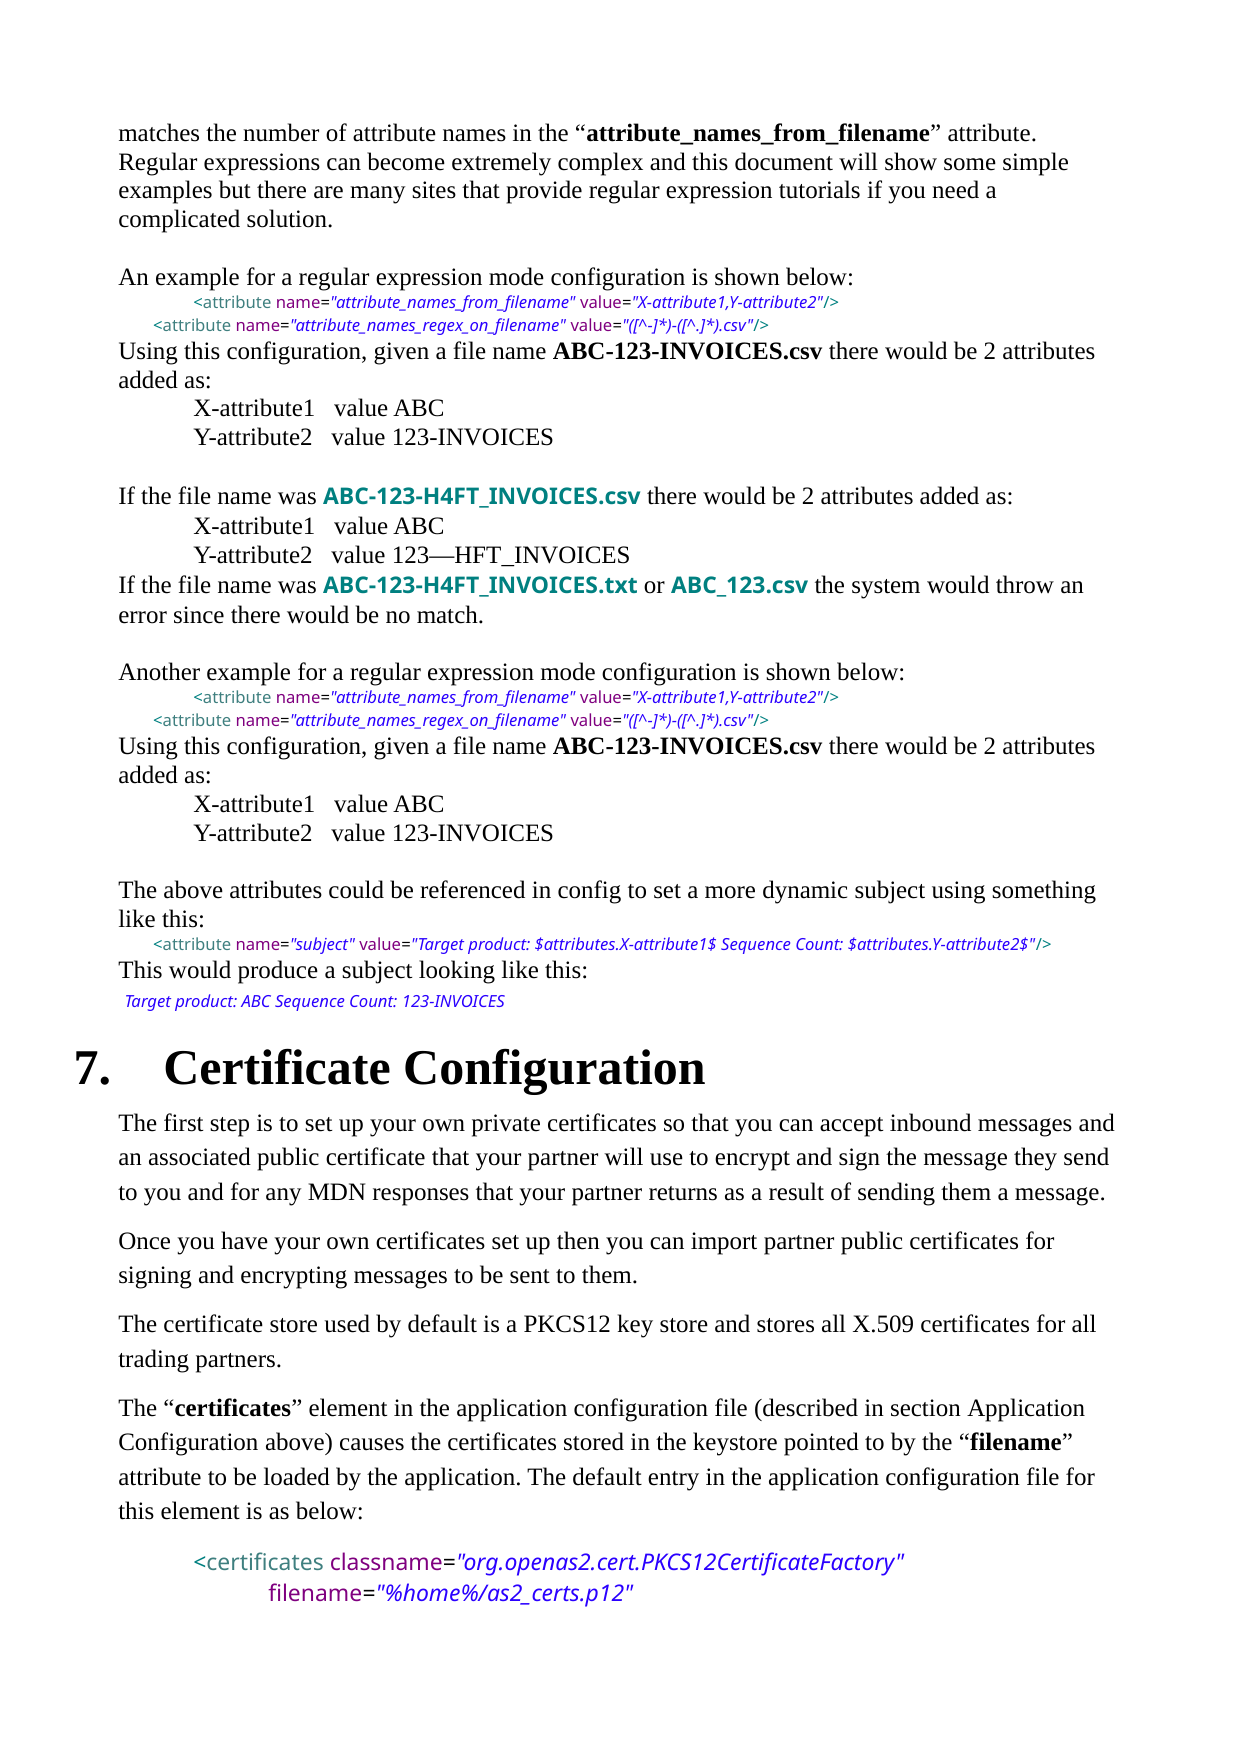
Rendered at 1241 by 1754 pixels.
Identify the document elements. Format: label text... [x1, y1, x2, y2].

text <attribute name="attribute_names_from_filename" value="X-attribute1,Y-attribute2"/> [193, 686, 1122, 709]
text X-attribute1 value ABC Y-attribute2 value 123—HFT_INVOICES [193, 511, 1122, 568]
text Using this configuration, given a file name ABC-123-INVOICES.csv there would be 2 attributes added as: [118, 731, 1122, 789]
text X-attribute1 value ABC Y-attribute2 value 123-INVOICES [193, 789, 1122, 846]
text matches the number of attribute names in the “attribute_names_from_filename” attribute. Regular expressions can become extremely complex and this document will show some simple examples but there are many sites that provide regular expression tutorials if you need a complicated solution. [118, 118, 1122, 233]
text <certificates classname="org.openas2.cert.PKCS12CertificateFactory" [118, 1546, 1122, 1577]
text <attribute name="attribute_names_from_filename" value="X-attribute1,Y-attribute2"/> [193, 291, 1122, 313]
text X-attribute1 value ABC Y-attribute2 value 123-INVOICES [193, 393, 1122, 451]
subtitle Certificate Configuration [73, 1038, 1122, 1095]
text Another example for a regular expression mode configuration is shown below: [118, 657, 1122, 686]
text <attribute name="attribute_names_regex_on_filename" value="([^-]*)-([^.]*).csv"/> [118, 709, 1122, 731]
text Once you have your own certificates set up then you can import partner public certificates for signing and encrypting messages to be sent to them. [118, 1226, 1122, 1289]
text <attribute name="attribute_names_regex_on_filename" value="([^-]*)-([^.]*).csv"/> [118, 313, 1122, 336]
text The above attributes could be referenced in config to set a more dynamic subject using something like this: [118, 875, 1122, 933]
text Target product: ABC Sequence Count: 123-INVOICES [118, 984, 1122, 1013]
text This would produce a subject looking like this: [118, 955, 1122, 984]
text The first step is to set up your own private certificates so that you can accept inbound messages and an associated public certificate that your partner will use to encrypt and sign the message they send to you and for any MDN responses that your partner returns as a result of sending them a message. [118, 1108, 1122, 1206]
text The certificate store used by default is a PKCS12 key store and stores all X.509 certificates for all trading partners. [118, 1309, 1122, 1373]
text The “certificates” element in the application configuration file (described in section Application Configuration above) causes the certificates stored in the keystore pointed to by the “filename” attribute to be loaded by the application. The default entry in the application configuration file for this element is as below: [118, 1393, 1122, 1525]
text <attribute name="subject" value="Target product: $attributes.X-attribute1$ Sequence Count: $attributes.Y-attribute2$"/> [118, 933, 1122, 955]
text Using this configuration, given a file name ABC-123-INVOICES.csv there would be 2 attributes added as: [118, 336, 1122, 393]
text An example for a regular expression mode configuration is shown below: [118, 262, 1122, 291]
text If the file name was ABC-123-H4FT_INVOICES.csv there would be 2 attributes added as: [118, 480, 1122, 511]
text If the file name was ABC-123-H4FT_INVOICES.txt or ABC_123.csv the system would throw an error since there would be no match. [118, 568, 1122, 628]
text filename="%home%/as2_certs.p12" [118, 1577, 1122, 1608]
